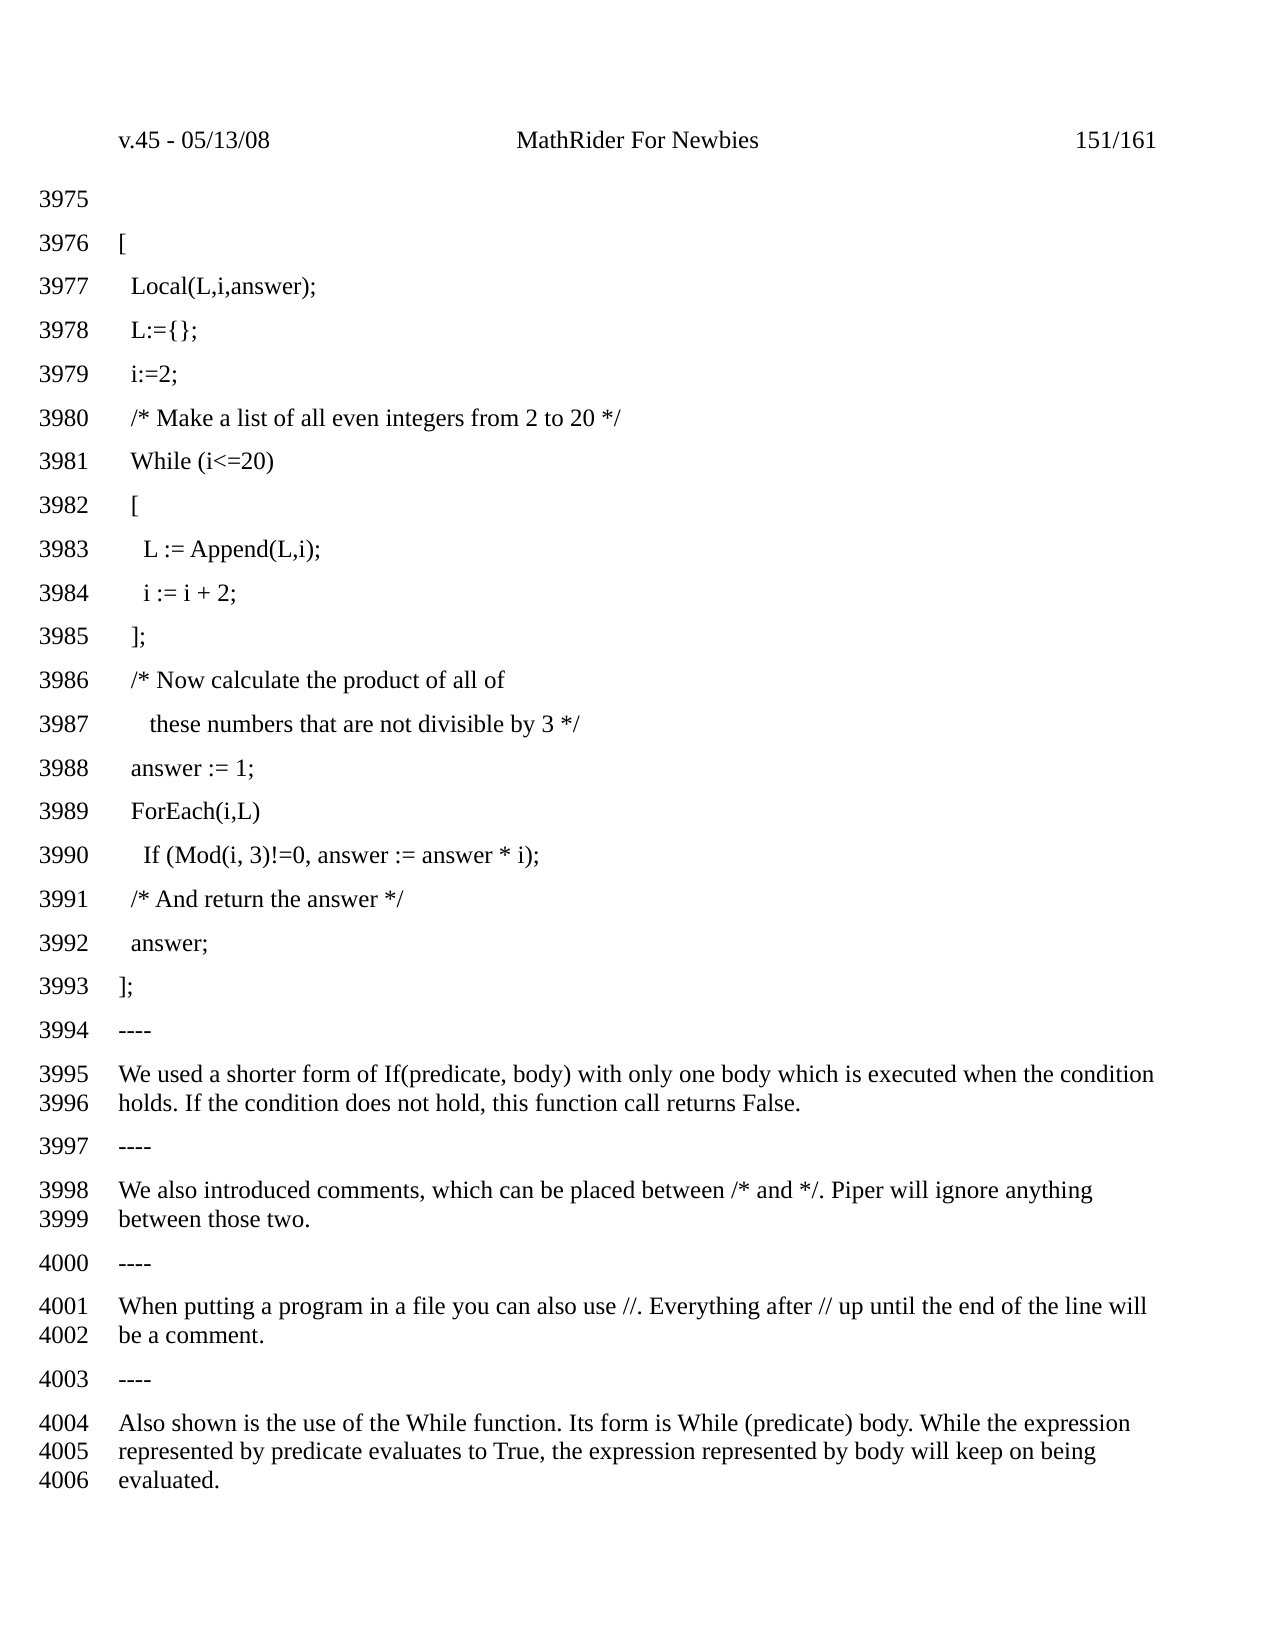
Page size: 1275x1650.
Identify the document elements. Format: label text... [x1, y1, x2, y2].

text While (i<=20) [118, 446, 1157, 475]
text ]; [118, 971, 1157, 1000]
text i:=2; [118, 359, 1157, 388]
text these numbers that are not divisible by 3 */ [118, 709, 1157, 738]
text We also introduced comments, which can be placed between /* and */. Piper will ignore anything between those two. [118, 1175, 1157, 1233]
text ---- [118, 1248, 1157, 1276]
text /* And return the answer */ [118, 884, 1157, 913]
text Local(L,i,answer); [118, 271, 1157, 300]
text answer := 1; [118, 753, 1157, 781]
text [ [118, 228, 1157, 256]
text answer; [118, 928, 1157, 956]
text /* Now calculate the product of all of [118, 665, 1157, 694]
text We used a shorter form of If(predicate, body) with only one body which is executed when the condition holds. If the condition does not hold, this function call returns False. [118, 1059, 1157, 1116]
text ---- [118, 1364, 1157, 1393]
text ---- [118, 1015, 1157, 1044]
text Also shown is the use of the While function. Its form is While (predicate) body. While the expression represented by predicate evaluates to True, the expression represented by body will keep on being evaluated. [118, 1408, 1157, 1494]
text ]; [118, 621, 1157, 650]
text i := i + 2; [118, 578, 1157, 606]
text L:={}; [118, 315, 1157, 344]
text L := Append(L,i); [118, 534, 1157, 563]
text When putting a program in a file you can also use //. Everything after // up until the end of the line will be a comment. [118, 1291, 1157, 1349]
text /* Make a list of all even integers from 2 to 20 */ [118, 403, 1157, 431]
text [ [118, 490, 1157, 519]
text ---- [118, 1131, 1157, 1160]
text If (Mod(i, 3)!=0, answer := answer * i); [118, 840, 1157, 869]
text ForEach(i,L) [118, 796, 1157, 825]
